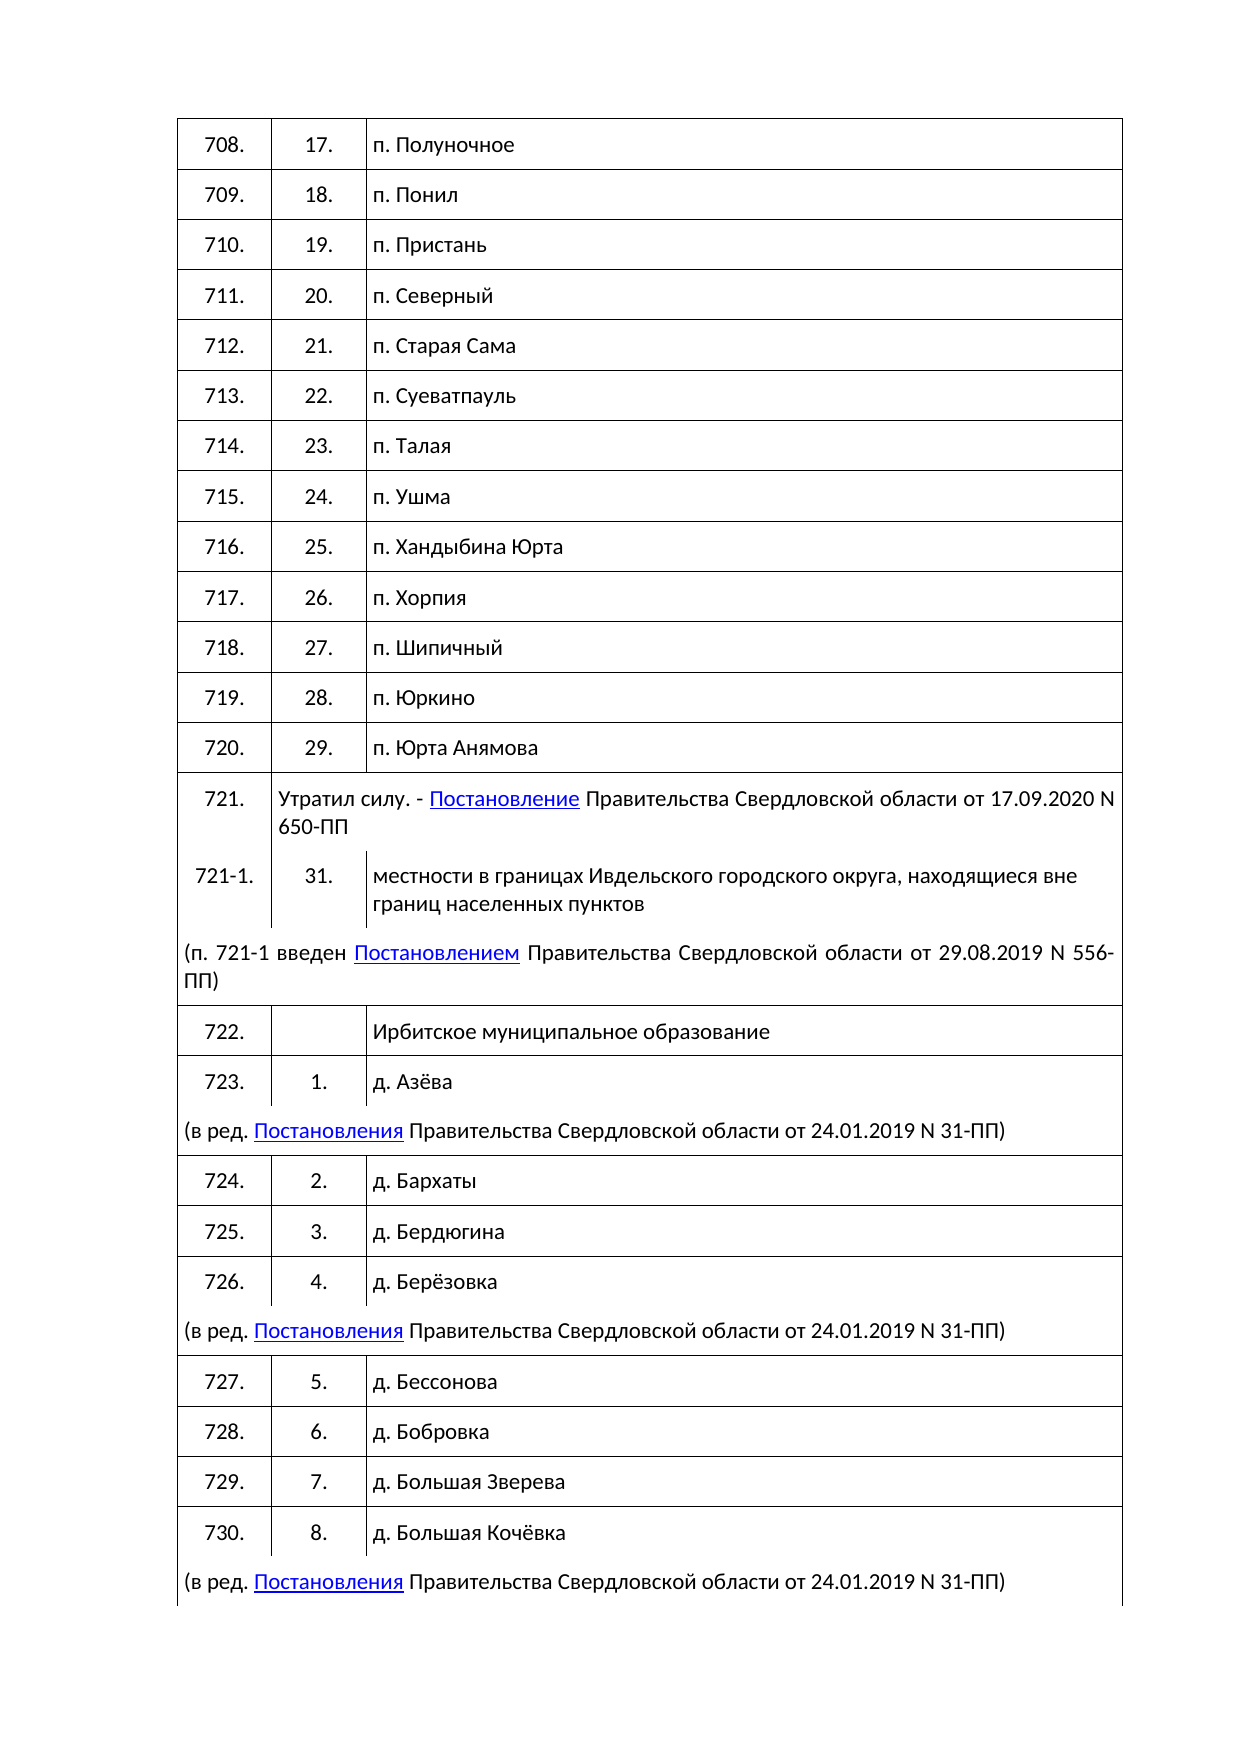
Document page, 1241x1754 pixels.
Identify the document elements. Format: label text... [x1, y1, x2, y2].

table_cell 7. [272, 1457, 366, 1506]
table_cell Ирбитское муниципальное образование [367, 1006, 1122, 1055]
table_cell 24. [272, 471, 366, 521]
table_cell 19. [272, 220, 366, 269]
table_cell 22. [272, 371, 366, 420]
table_cell 724. [178, 1156, 271, 1205]
table_cell 29. [272, 723, 366, 772]
table_cell Утратил силу. - Постановление Правительства Свердловской области от 17.09.2020 N 650-ПП [272, 773, 1122, 851]
table_cell 17. [272, 119, 366, 168]
table_cell 717. [178, 572, 271, 621]
table_cell 725. [178, 1206, 271, 1256]
table_cell 3. [272, 1206, 366, 1256]
table_cell (в ред. Постановления Правительства Свердловской области от 24.01.2019 N 31-ПП) [178, 1106, 1122, 1155]
table_cell д. Большая Зверева [367, 1457, 1122, 1506]
table_cell 26. [272, 572, 366, 621]
table_cell 715. [178, 471, 271, 521]
table_cell д. Бархаты [367, 1156, 1122, 1205]
table_cell 714. [178, 421, 271, 470]
table_cell 713. [178, 371, 271, 420]
table_cell 28. [272, 673, 366, 722]
table_cell 721. [178, 773, 271, 851]
table_cell п. Талая [367, 421, 1122, 470]
table_cell 20. [272, 270, 366, 319]
table_cell п. Пристань [367, 220, 1122, 269]
table_cell 27. [272, 622, 366, 672]
table_cell д. Берёзовка [367, 1257, 1122, 1306]
table_cell д. Бессонова [367, 1356, 1122, 1406]
table_cell п. Старая Сама [367, 320, 1122, 370]
table_cell (в ред. Постановления Правительства Свердловской области от 24.01.2019 N 31-ПП) [178, 1556, 1122, 1606]
table_cell 710. [178, 220, 271, 269]
table_cell местности в границах Ивдельского городского округа, находящиеся вне границ населенных пунктов [367, 851, 1122, 928]
table_cell 712. [178, 320, 271, 370]
table_cell д. Большая Кочёвка [367, 1507, 1122, 1556]
table_cell 726. [178, 1257, 271, 1306]
table_cell 716. [178, 522, 271, 571]
table_cell 730. [178, 1507, 271, 1556]
table_cell д. Бердюгина [367, 1206, 1122, 1256]
table_cell 708. [178, 119, 271, 168]
table_cell 23. [272, 421, 366, 470]
table_cell д. Бобровка [367, 1407, 1122, 1456]
table_cell п. Ушма [367, 471, 1122, 521]
table_cell 728. [178, 1407, 271, 1456]
table_cell п. Хандыбина Юрта [367, 522, 1122, 571]
table_cell 8. [272, 1507, 366, 1556]
table_cell 5. [272, 1356, 366, 1406]
table_cell 21. [272, 320, 366, 370]
table_cell 709. [178, 170, 271, 219]
table_cell 721-1. [178, 851, 271, 928]
table_cell 727. [178, 1356, 271, 1406]
table_cell п. Полуночное [367, 119, 1122, 168]
table_cell п. Суеватпауль [367, 371, 1122, 420]
table_cell 4. [272, 1257, 366, 1306]
table_cell п. Северный [367, 270, 1122, 319]
table_cell п. Понил [367, 170, 1122, 219]
table_cell п. Юркино [367, 673, 1122, 722]
table_cell п. Хорпия [367, 572, 1122, 621]
table_cell 719. [178, 673, 271, 722]
table_cell 31. [272, 851, 366, 928]
table_cell 729. [178, 1457, 271, 1506]
table_cell 723. [178, 1056, 271, 1106]
table_cell 2. [272, 1156, 366, 1205]
table_cell 6. [272, 1407, 366, 1456]
table_cell 1. [272, 1056, 366, 1106]
table_cell 718. [178, 622, 271, 672]
table_cell 25. [272, 522, 366, 571]
table_cell [272, 1006, 366, 1055]
table_cell 722. [178, 1006, 271, 1055]
table_cell 711. [178, 270, 271, 319]
table_cell п. Шипичный [367, 622, 1122, 672]
table_cell п. Юрта Анямова [367, 723, 1122, 772]
table_cell д. Азёва [367, 1056, 1122, 1106]
table_cell (в ред. Постановления Правительства Свердловской области от 24.01.2019 N 31-ПП) [178, 1306, 1122, 1355]
table_cell 720. [178, 723, 271, 772]
table_cell (п. 721-1 введен Постановлением Правительства Свердловской области от 29.08.2019 N 556-ПП) [178, 928, 1122, 1005]
table_cell 18. [272, 170, 366, 219]
